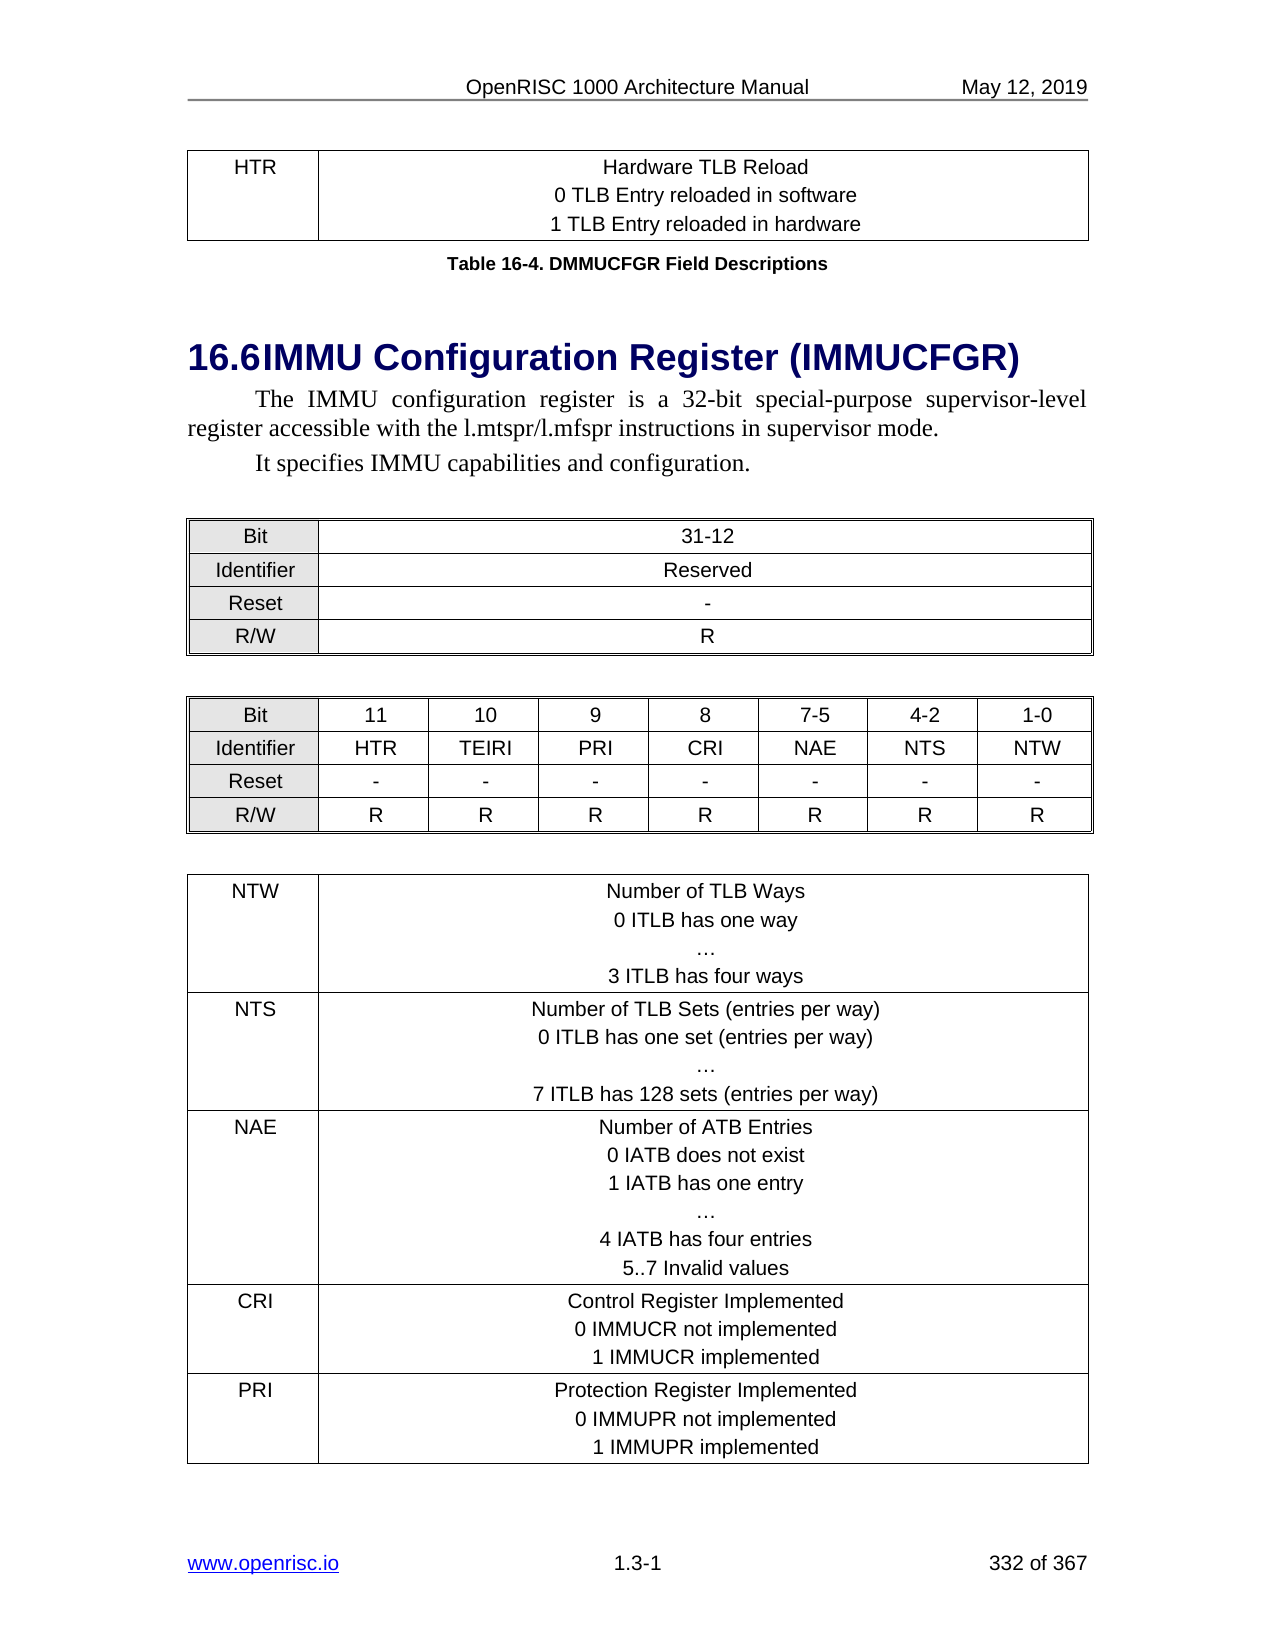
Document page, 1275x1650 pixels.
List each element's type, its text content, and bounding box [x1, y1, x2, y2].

table_cell R [319, 798, 428, 831]
table_cell - [319, 587, 1091, 619]
table_cell HTR [319, 732, 428, 764]
table_cell Control Register Implemented 0 IMMUCR not implemented 1 IMMUCR implemented [319, 1285, 1088, 1373]
table_cell R [539, 798, 648, 831]
table_header 7-5 [759, 699, 867, 731]
table_cell NTS [868, 732, 977, 764]
table_cell NTS [188, 993, 318, 1109]
table_cell Number of ATB Entries 0 IATB does not exist 1 IATB has one entry … 4 IATB has four entries 5..7 Invalid values [319, 1111, 1088, 1283]
table_cell - [978, 765, 1091, 797]
table_cell CRI [649, 732, 758, 764]
text It specifies IMMU capabilities and configuration. [187, 448, 1087, 477]
table_header Bit [190, 521, 318, 552]
table_cell PRI [188, 1374, 318, 1463]
table_cell R/W [190, 620, 318, 652]
table_cell R [319, 620, 1091, 652]
table_cell R/W [190, 798, 318, 831]
subtitle IMMU Configuration Register (IMMUCFGR) [187, 335, 1087, 378]
table_cell - [429, 765, 538, 797]
table_cell Hardware TLB Reload 0 TLB Entry reloaded in software 1 TLB Entry reloaded in hardware [319, 151, 1088, 239]
table_cell R [429, 798, 538, 831]
table_cell R [978, 798, 1091, 831]
table_header 4-2 [868, 699, 977, 731]
table_cell TEIRI [429, 732, 538, 764]
table_header 8 [649, 699, 758, 731]
table_header 11 [319, 699, 428, 731]
table_cell - [759, 765, 867, 797]
table_cell R [759, 798, 867, 831]
text Table 16-4. DMMUCFGR Field Descriptions [187, 253, 1087, 275]
table_header NTW [188, 875, 318, 992]
table_cell NAE [188, 1111, 318, 1283]
table_header 1-0 [978, 699, 1091, 731]
table_header Bit [190, 699, 318, 731]
table_cell - [649, 765, 758, 797]
table_cell Reset [190, 587, 318, 619]
table_cell - [868, 765, 977, 797]
table_cell Protection Register Implemented 0 IMMUPR not implemented 1 IMMUPR implemented [319, 1374, 1088, 1463]
table_cell Reset [190, 765, 318, 797]
table_cell NTW [978, 732, 1091, 764]
table_cell PRI [539, 732, 648, 764]
table_cell - [539, 765, 648, 797]
table_header 9 [539, 699, 648, 731]
table_cell R [649, 798, 758, 831]
table_cell HTR [188, 151, 318, 239]
table_cell Number of TLB Sets (entries per way) 0 ITLB has one set (entries per way) … 7 ITLB has 128 sets (entries per way) [319, 993, 1088, 1109]
table_header 31-12 [319, 521, 1091, 552]
table_cell Identifier [190, 732, 318, 764]
table_cell R [868, 798, 977, 831]
table_cell Identifier [190, 554, 318, 586]
table_header 10 [429, 699, 538, 731]
table_header Number of TLB Ways 0 ITLB has one way … 3 ITLB has four ways [319, 875, 1088, 992]
table_cell CRI [188, 1285, 318, 1373]
table_cell - [319, 765, 428, 797]
table_cell NAE [759, 732, 867, 764]
table_cell Reserved [319, 554, 1091, 586]
text The IMMU configuration register is a 32-bit special-purpose supervisor-level register accessible with the l.mtspr/l.mfspr instructions in supervisor mode. [187, 384, 1087, 442]
